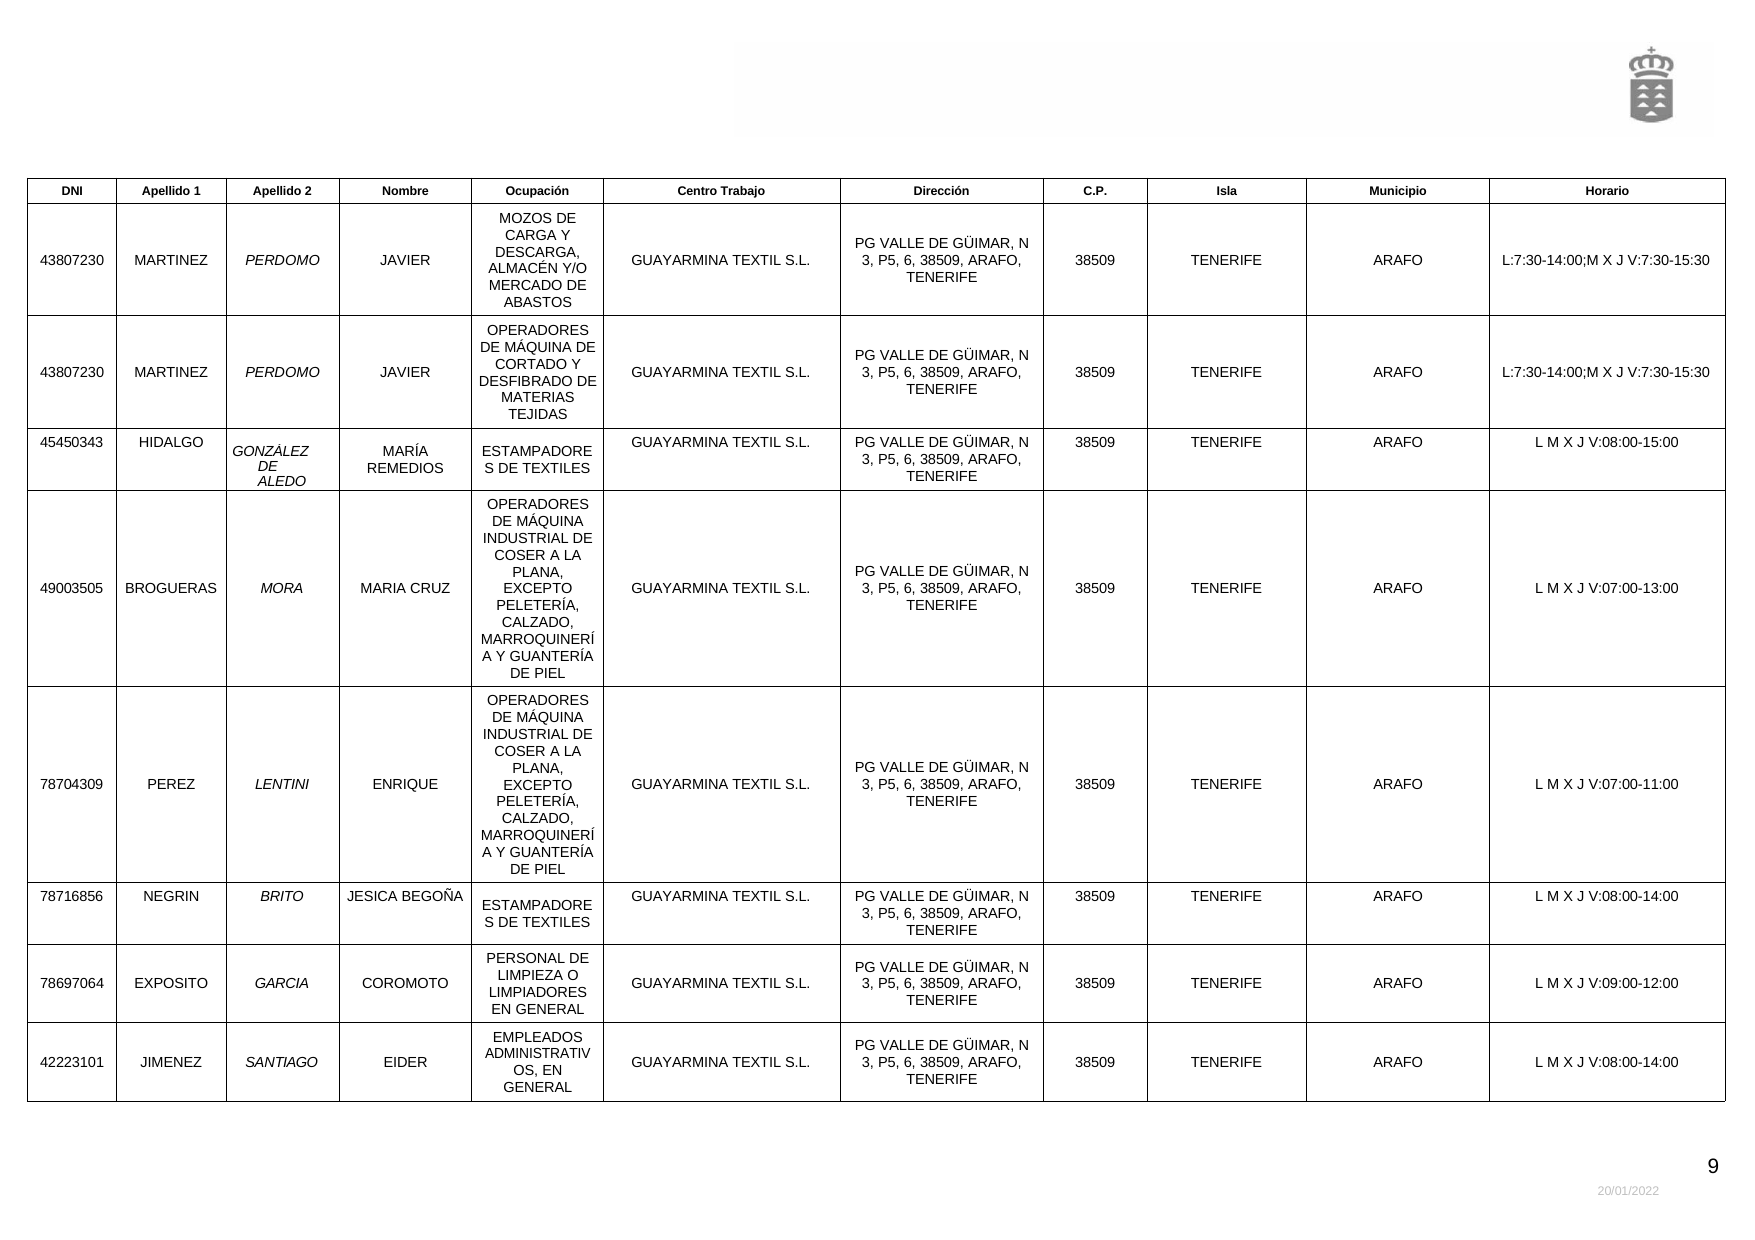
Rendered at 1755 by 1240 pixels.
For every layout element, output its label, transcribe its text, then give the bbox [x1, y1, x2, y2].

table_cell L:7:30-14:00;M X J V:7:30-15:30 [1490, 204, 1725, 315]
table_cell GUAYARMINA TEXTIL S.L. [604, 491, 840, 686]
table_cell JAVIER [340, 316, 471, 428]
table_cell ESTAMPADORE S DE TEXTILES [472, 429, 603, 489]
table_cell 78716856 [28, 883, 116, 943]
table_cell MARTINEZ [117, 204, 226, 315]
table_cell PERDOMO [227, 204, 339, 315]
table_cell MARTINEZ [117, 316, 226, 428]
table_header Apellido 1 [117, 179, 226, 203]
table_cell PG VALLE DE GÜIMAR, N 3, P5, 6, 38509, ARAFO, TENERIFE [841, 687, 1043, 882]
table_cell 38509 [1044, 883, 1147, 943]
table_cell EMPLEADOS ADMINISTRATIV OS, EN GENERAL [472, 1023, 603, 1101]
table_cell TENERIFE [1148, 1023, 1306, 1101]
table_cell 38509 [1044, 429, 1147, 489]
table_cell ARAFO [1307, 316, 1489, 428]
table_header Ocupación [472, 179, 603, 203]
table_header C.P. [1044, 179, 1147, 203]
table_cell PEREZ [117, 687, 226, 882]
table_cell PG VALLE DE GÜIMAR, N 3, P5, 6, 38509, ARAFO, TENERIFE [841, 945, 1043, 1022]
table_cell MARÍA REMEDIOS [340, 429, 471, 489]
table_cell GONZÁLEZ DE ALEDO [227, 429, 339, 489]
table_cell 78704309 [28, 687, 116, 882]
table_cell PG VALLE DE GÜIMAR, N 3, P5, 6, 38509, ARAFO, TENERIFE [841, 204, 1043, 315]
table_cell GUAYARMINA TEXTIL S.L. [604, 204, 840, 315]
table_cell 42223101 [28, 1023, 116, 1101]
table_cell ARAFO [1307, 945, 1489, 1022]
table_cell TENERIFE [1148, 204, 1306, 315]
table_cell TENERIFE [1148, 945, 1306, 1022]
table_header DNI [28, 179, 116, 203]
table_header Isla [1148, 179, 1306, 203]
table_cell 38509 [1044, 316, 1147, 428]
table_cell ARAFO [1307, 883, 1489, 943]
table_cell ENRIQUE [340, 687, 471, 882]
table_cell PERSONAL DE LIMPIEZA O LIMPIADORES EN GENERAL [472, 945, 603, 1022]
table_cell HIDALGO [117, 429, 226, 489]
table_cell TENERIFE [1148, 491, 1306, 686]
table_cell COROMOTO [340, 945, 471, 1022]
table_cell MORA [227, 491, 339, 686]
table_cell PG VALLE DE GÜIMAR, N 3, P5, 6, 38509, ARAFO, TENERIFE [841, 1023, 1043, 1101]
table_cell GUAYARMINA TEXTIL S.L. [604, 945, 840, 1022]
table_cell EIDER [340, 1023, 471, 1101]
table_cell EXPOSITO [117, 945, 226, 1022]
table_cell NEGRIN [117, 883, 226, 943]
table_cell L M X J V:08:00-14:00 [1490, 1023, 1725, 1101]
table_cell OPERADORES DE MÁQUINA INDUSTRIAL DE COSER A LA PLANA, EXCEPTO PELETERÍA, CALZADO, MARROQUINERÍ A Y GUANTERÍA DE PIEL [472, 687, 603, 882]
table_cell 43807230 [28, 204, 116, 315]
table_cell 38509 [1044, 945, 1147, 1022]
table_cell OPERADORES DE MÁQUINA INDUSTRIAL DE COSER A LA PLANA, EXCEPTO PELETERÍA, CALZADO, MARROQUINERÍ A Y GUANTERÍA DE PIEL [472, 491, 603, 686]
table_cell ARAFO [1307, 429, 1489, 489]
table_cell PG VALLE DE GÜIMAR, N 3, P5, 6, 38509, ARAFO, TENERIFE [841, 429, 1043, 489]
table_cell JESICA BEGOÑA [340, 883, 471, 943]
table_cell PG VALLE DE GÜIMAR, N 3, P5, 6, 38509, ARAFO, TENERIFE [841, 316, 1043, 428]
table_cell 38509 [1044, 687, 1147, 882]
table_header Horario [1490, 179, 1725, 203]
table_cell ESTAMPADORE S DE TEXTILES [472, 883, 603, 943]
table_cell GUAYARMINA TEXTIL S.L. [604, 316, 840, 428]
table_cell PERDOMO [227, 316, 339, 428]
table_cell TENERIFE [1148, 883, 1306, 943]
table_cell L M X J V:08:00-14:00 [1490, 883, 1725, 943]
table_cell MOZOS DE CARGA Y DESCARGA, ALMACÉN Y/O MERCADO DE ABASTOS [472, 204, 603, 315]
table_cell GUAYARMINA TEXTIL S.L. [604, 429, 840, 489]
table_cell PG VALLE DE GÜIMAR, N 3, P5, 6, 38509, ARAFO, TENERIFE [841, 883, 1043, 943]
table_cell L M X J V:08:00-15:00 [1490, 429, 1725, 489]
table_cell L M X J V:09:00-12:00 [1490, 945, 1725, 1022]
table_header Dirección [841, 179, 1043, 203]
table_cell TENERIFE [1148, 687, 1306, 882]
table_cell 78697064 [28, 945, 116, 1022]
table_cell ARAFO [1307, 491, 1489, 686]
table_cell PG VALLE DE GÜIMAR, N 3, P5, 6, 38509, ARAFO, TENERIFE [841, 491, 1043, 686]
table_cell LENTINI [227, 687, 339, 882]
table_cell L M X J V:07:00-13:00 [1490, 491, 1725, 686]
table_cell ARAFO [1307, 687, 1489, 882]
table_cell GUAYARMINA TEXTIL S.L. [604, 883, 840, 943]
table_cell L:7:30-14:00;M X J V:7:30-15:30 [1490, 316, 1725, 428]
table_cell L M X J V:07:00-11:00 [1490, 687, 1725, 882]
table_cell TENERIFE [1148, 316, 1306, 428]
table_cell MARIA CRUZ [340, 491, 471, 686]
table_cell 49003505 [28, 491, 116, 686]
table_cell ARAFO [1307, 204, 1489, 315]
table_header Municipio [1307, 179, 1489, 203]
table_cell ARAFO [1307, 1023, 1489, 1101]
table_cell 38509 [1044, 491, 1147, 686]
table_cell 45450343 [28, 429, 116, 489]
table_cell BRITO [227, 883, 339, 943]
table_cell 38509 [1044, 204, 1147, 315]
table_cell OPERADORES DE MÁQUINA DE CORTADO Y DESFIBRADO DE MATERIAS TEJIDAS [472, 316, 603, 428]
table_cell GUAYARMINA TEXTIL S.L. [604, 1023, 840, 1101]
table_cell TENERIFE [1148, 429, 1306, 489]
table_cell 43807230 [28, 316, 116, 428]
table_cell 38509 [1044, 1023, 1147, 1101]
table_header Nombre [340, 179, 471, 203]
table_cell GARCIA [227, 945, 339, 1022]
table_header Centro Trabajo [604, 179, 840, 203]
table_header Apellido 2 [227, 179, 339, 203]
table_cell BROGUERAS [117, 491, 226, 686]
table_cell GUAYARMINA TEXTIL S.L. [604, 687, 840, 882]
table_cell SANTIAGO [227, 1023, 339, 1101]
table_cell JIMENEZ [117, 1023, 226, 1101]
table_cell JAVIER [340, 204, 471, 315]
